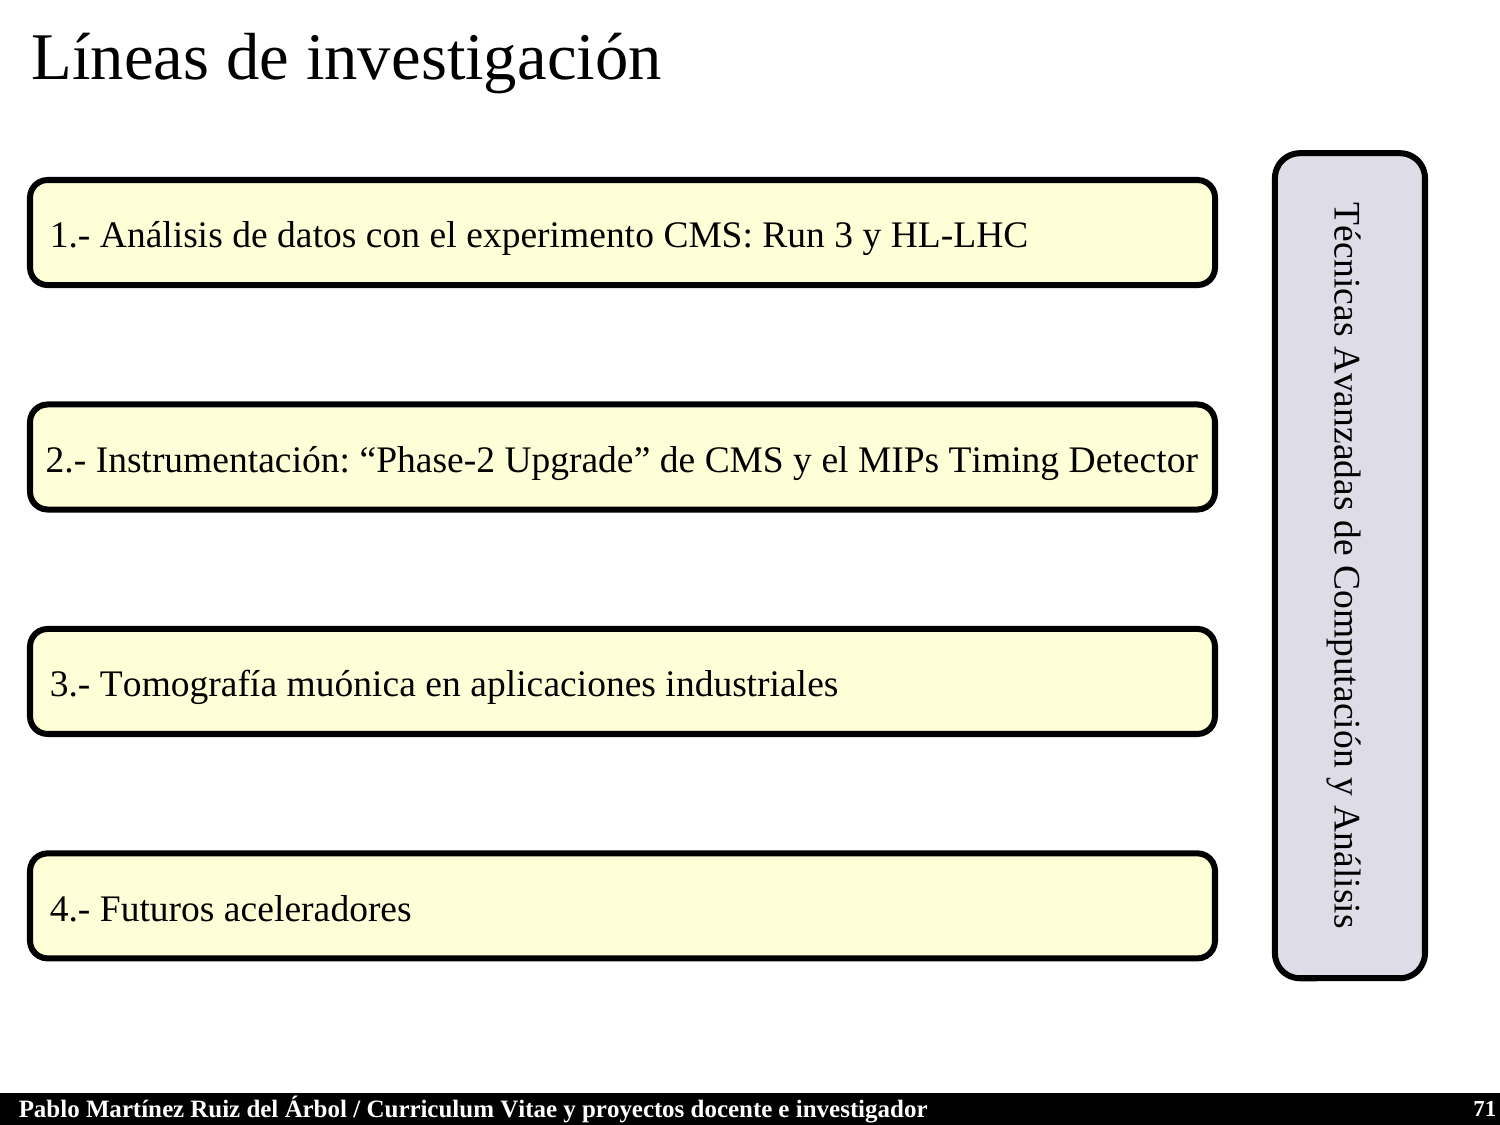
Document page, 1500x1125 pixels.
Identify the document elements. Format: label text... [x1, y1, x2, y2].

text_box 2.- Instrumentación: “Phase-2 Upgrade” de CMS y el MIPs Timing Detector [30, 404, 1216, 510]
text_box 3.- Tomografía muónica en aplicaciones industriales [30, 628, 1216, 734]
text_box Técnicas Avanzadas de Computación y Análisis [1274, 153, 1426, 979]
text_box 1.- Análisis de datos con el experimento CMS: Run 3 y HL-LHC [30, 179, 1216, 286]
text_box 4.- Futuros aceleradores [30, 853, 1216, 959]
text_box Líneas de investigación [0, 3, 721, 111]
